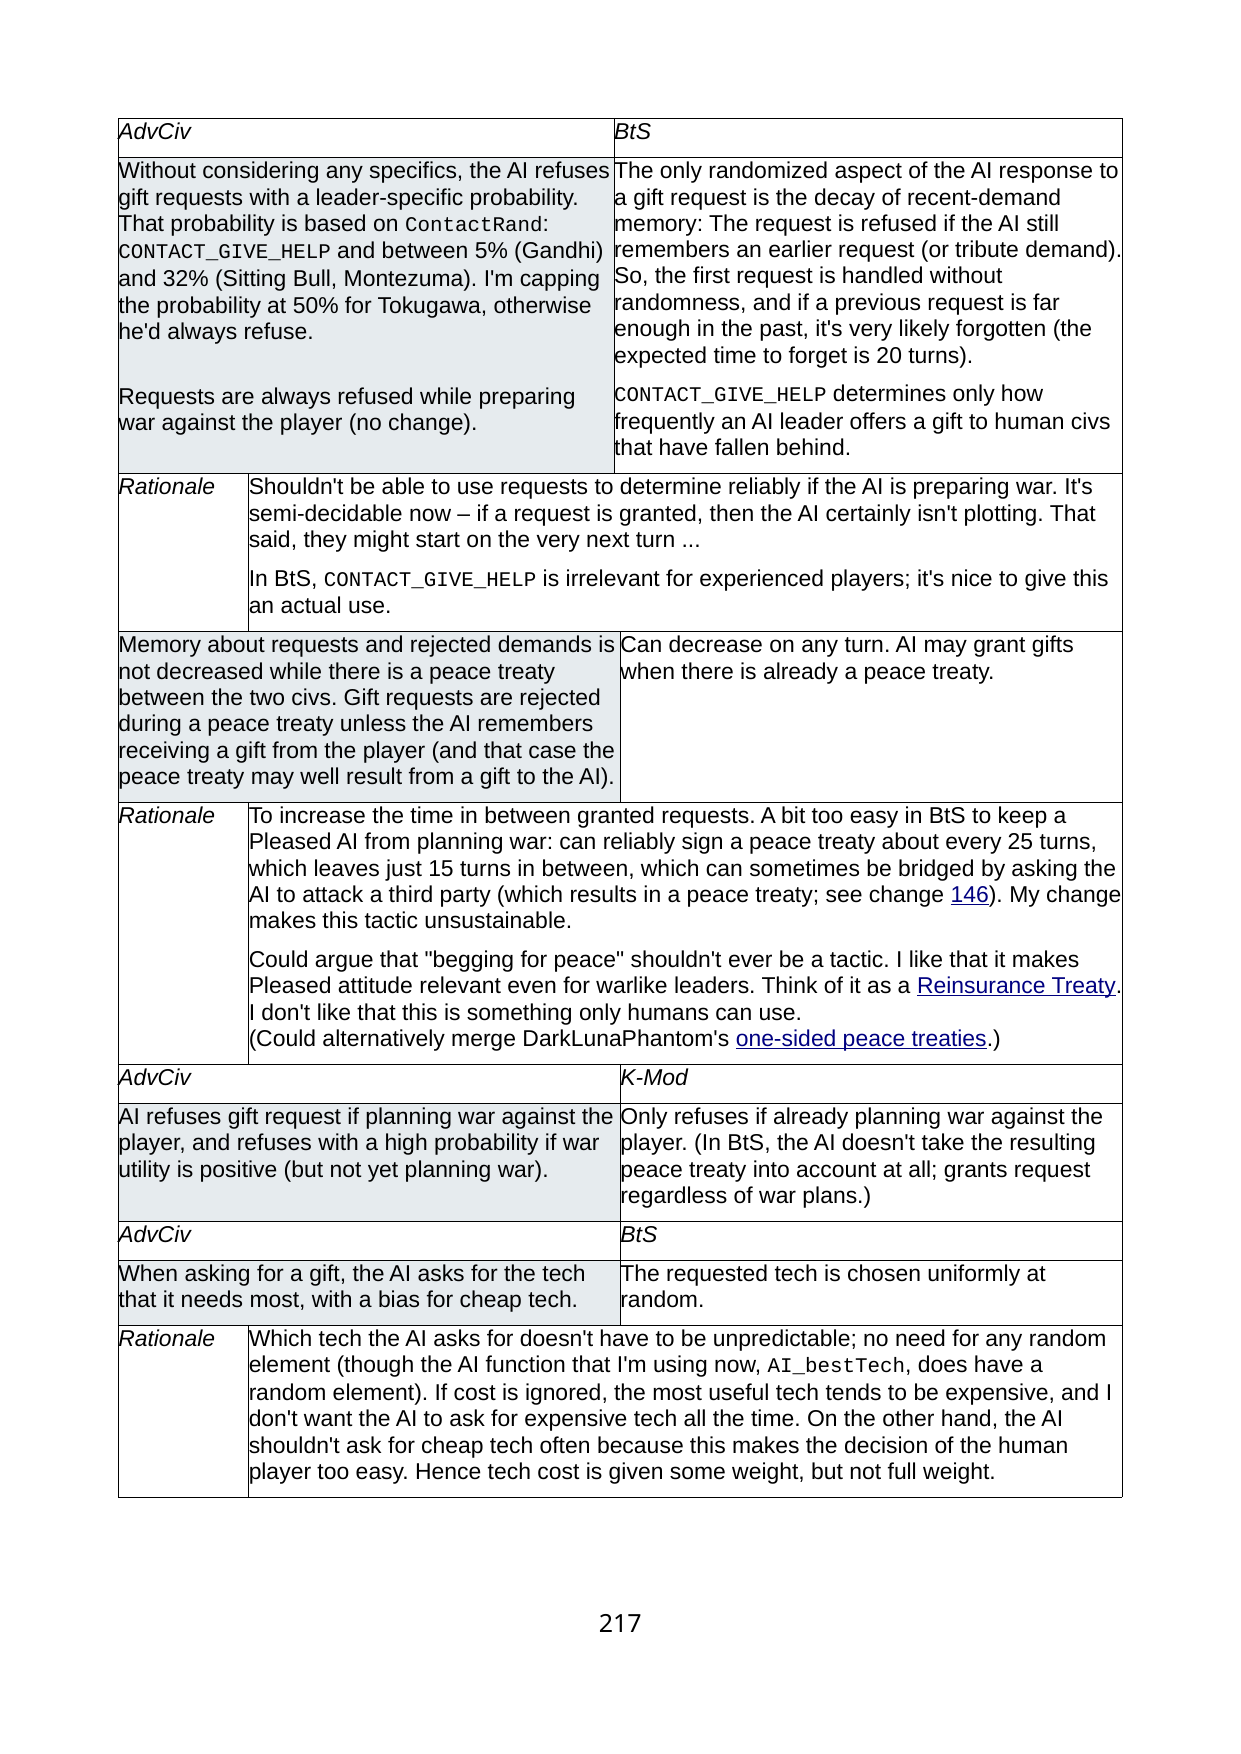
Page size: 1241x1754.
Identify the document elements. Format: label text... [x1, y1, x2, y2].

table_cell K-Mod [621, 1065, 1122, 1103]
table_cell BtS [615, 119, 1122, 157]
table_cell Shouldn't be able to use requests to determine reliably if the AI is preparing war. It's semi-decidable now – if a request is granted, then the AI certainly isn't plotting. That said, they might start on the very next turn ... In BtS, CONTACT_GIVE_HELP is irrelevant for experienced players; it's nice to give this an actual use. [249, 474, 1122, 631]
table_cell Can decrease on any turn. AI may grant gifts when there is already a peace treaty. [621, 632, 1122, 802]
table_cell Which tech the AI asks for doesn't have to be unpredictable; no need for any random element (though the AI function that I'm using now, AI_bestTech, does have a random element). If cost is ignored, the most useful tech tends to be expensive, and I don't want the AI to ask for expensive tech all the time. On the other hand, the AI shouldn't ask for cheap tech often because this makes the decision of the human player too easy. Hence tech cost is given some weight, but not full weight. [249, 1326, 1122, 1497]
table_cell Without considering any specifics, the AI refuses gift requests with a leader-specific probability. That probability is based on ContactRand: CONTACT_GIVE_HELP and between 5% (Gandhi) and 32% (Sitting Bull, Montezuma). I'm capping the probability at 50% for Tokugawa, otherwise he'd always refuse. Requests are always refused while preparing war against the player (no change). [119, 158, 614, 473]
table_cell Only refuses if already planning war against the player. (In BtS, the AI doesn't take the resulting peace treaty into account at all; grants request regardless of war plans.) [621, 1104, 1122, 1221]
table_cell AI refuses gift request if planning war against the player, and refuses with a high probability if war utility is positive (but not yet planning war). [119, 1104, 620, 1221]
table_cell To increase the time in between granted requests. A bit too easy in BtS to keep a Pleased AI from planning war: can reliably sign a peace treaty about every 25 turns, which leaves just 15 turns in between, which can sometimes be bridged by asking the AI to attack a third party (which results in a peace treaty; see change 146). My change makes this tactic unsustainable. Could argue that "begging for peace" shouldn't ever be a tactic. I like that it makes Pleased attitude relevant even for warlike leaders. Think of it as a Reinsurance Treaty. I don't like that this is something only humans can use. (Could alternatively merge DarkLunaPhantom's one-sided peace treaties.) [249, 803, 1122, 1064]
table_cell Rationale [119, 1326, 248, 1497]
table_cell The requested tech is chosen uniformly at random. [621, 1261, 1122, 1325]
table_cell When asking for a gift, the AI asks for the tech that it needs most, with a bias for cheap tech. [119, 1261, 620, 1325]
table_cell Rationale [119, 474, 248, 631]
table_cell AdvCiv [119, 1222, 620, 1259]
table_cell The only randomized aspect of the AI response to a gift request is the decay of recent-demand memory: The request is refused if the AI still remembers an earlier request (or tribute demand). So, the first request is handled without randomness, and if a previous request is far enough in the past, it's very likely forgotten (the expected time to forget is 20 turns). CONTACT_GIVE_HELP determines only how frequently an AI leader offers a gift to human civs that have fallen behind. [615, 158, 1122, 473]
table_cell Rationale [119, 803, 248, 1064]
table_cell BtS [621, 1222, 1122, 1259]
table_cell Memory about requests and rejected demands is not decreased while there is a peace treaty between the two civs. Gift requests are rejected during a peace treaty unless the AI remembers receiving a gift from the player (and that case the peace treaty may well result from a gift to the AI). [119, 632, 620, 802]
table_cell AdvCiv [119, 1065, 620, 1103]
table_cell AdvCiv [119, 119, 614, 157]
